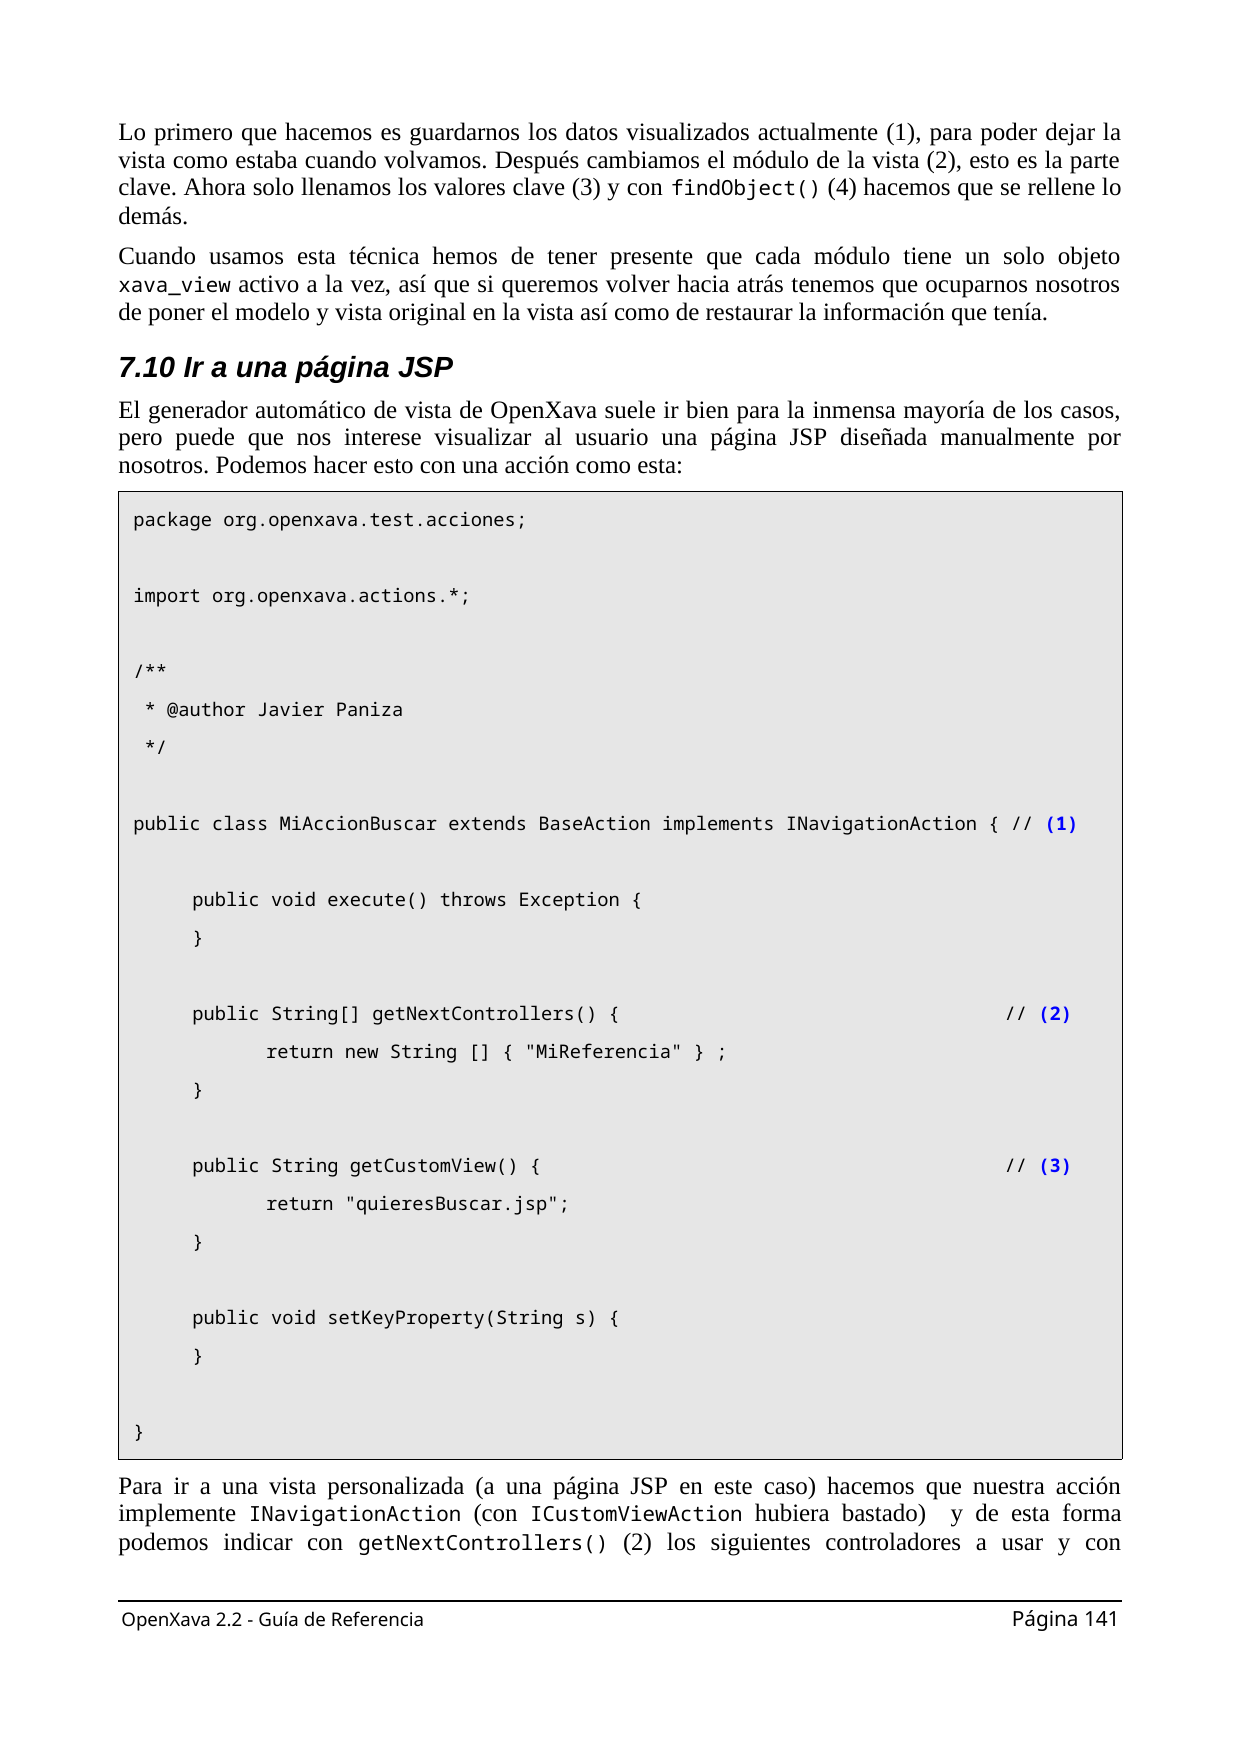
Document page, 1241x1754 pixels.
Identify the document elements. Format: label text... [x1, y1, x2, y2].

text return "quieresBuscar.jsp"; [119, 1176, 1122, 1214]
text /** [119, 643, 1122, 682]
subtitle Ir a una página JSP [118, 351, 1122, 383]
text } [119, 1214, 1122, 1252]
text public class MiAccionBuscar extends BaseAction implements INavigationAction { // (1) [119, 796, 1122, 834]
text } [119, 1328, 1122, 1366]
text * @author Javier Paniza [119, 682, 1122, 719]
text Para ir a una vista personalizada (a una página JSP en este caso) hacemos que nuestra acción implemente INavigationAction (con ICustomViewAction hubiera bastado) y de esta forma podemos indicar con getNextControllers() (2) los siguientes controladores a usar y con [118, 1472, 1122, 1556]
text public void execute() throws Exception { [119, 872, 1122, 910]
text return new String [] { "MiReferencia" } ; [119, 1024, 1122, 1062]
text public void setKeyProperty(String s) { [119, 1290, 1122, 1328]
text El generador automático de vista de OpenXava suele ir bien para la inmensa mayoría de los casos, pero puede que nos interese visualizar al usuario una página JSP diseñada manualmente por nosotros. Podemos hacer esto con una acción como esta: [118, 396, 1122, 479]
text package org.openxava.test.acciones; [119, 492, 1122, 529]
text */ [119, 719, 1122, 758]
text } [119, 910, 1122, 948]
text } [119, 1062, 1122, 1100]
text Lo primero que hacemos es guardarnos los datos visualizados actualmente (1), para poder dejar la vista como estaba cuando volvamos. Después cambiamos el módulo de la vista (2), esto es la parte clave. Ahora solo llenamos los valores clave (3) y con findObject() (4) hacemos que se rellene lo demás. [118, 118, 1122, 229]
text Cuando usamos esta técnica hemos de tener presente que cada módulo tiene un solo objeto xava_view activo a la vez, así que si queremos volver hacia atrás tenemos que ocuparnos nosotros de poner el modelo y vista original en la vista así como de restaurar la información que tenía. [118, 242, 1122, 326]
text public String[] getNextControllers() { // (2) [119, 986, 1122, 1024]
text } [119, 1404, 1122, 1459]
text import org.openxava.actions.*; [119, 567, 1122, 606]
text public String getCustomView() { // (3) [119, 1138, 1122, 1176]
